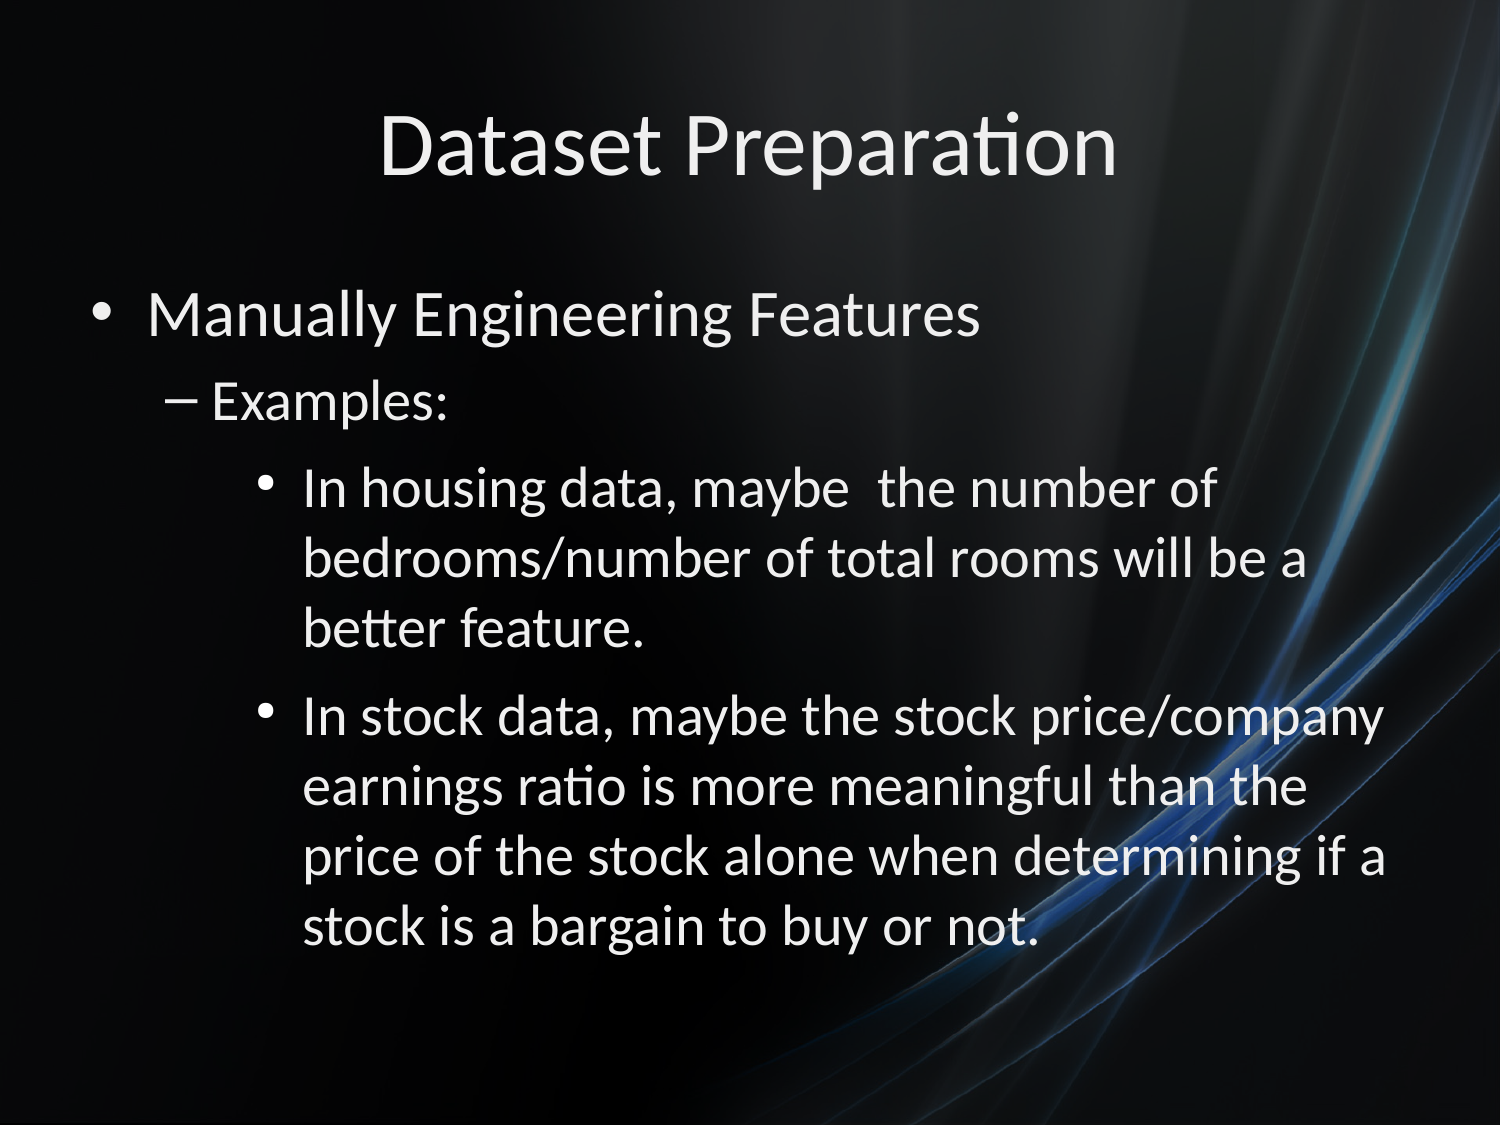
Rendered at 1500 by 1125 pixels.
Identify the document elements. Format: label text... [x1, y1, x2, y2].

picture [0, 0, 1500, 1125]
title Dataset Preparation [75, 45, 1425, 233]
list Manually Engineering Features Examples: In housing data, maybe the number of bedrooms/number of total rooms will be a better feature. In stock data, maybe the stock price/company earnings ratio is more meaningful than the price of the stock alone when determining if a stock is a bargain to buy or not. [75, 262, 1425, 1005]
